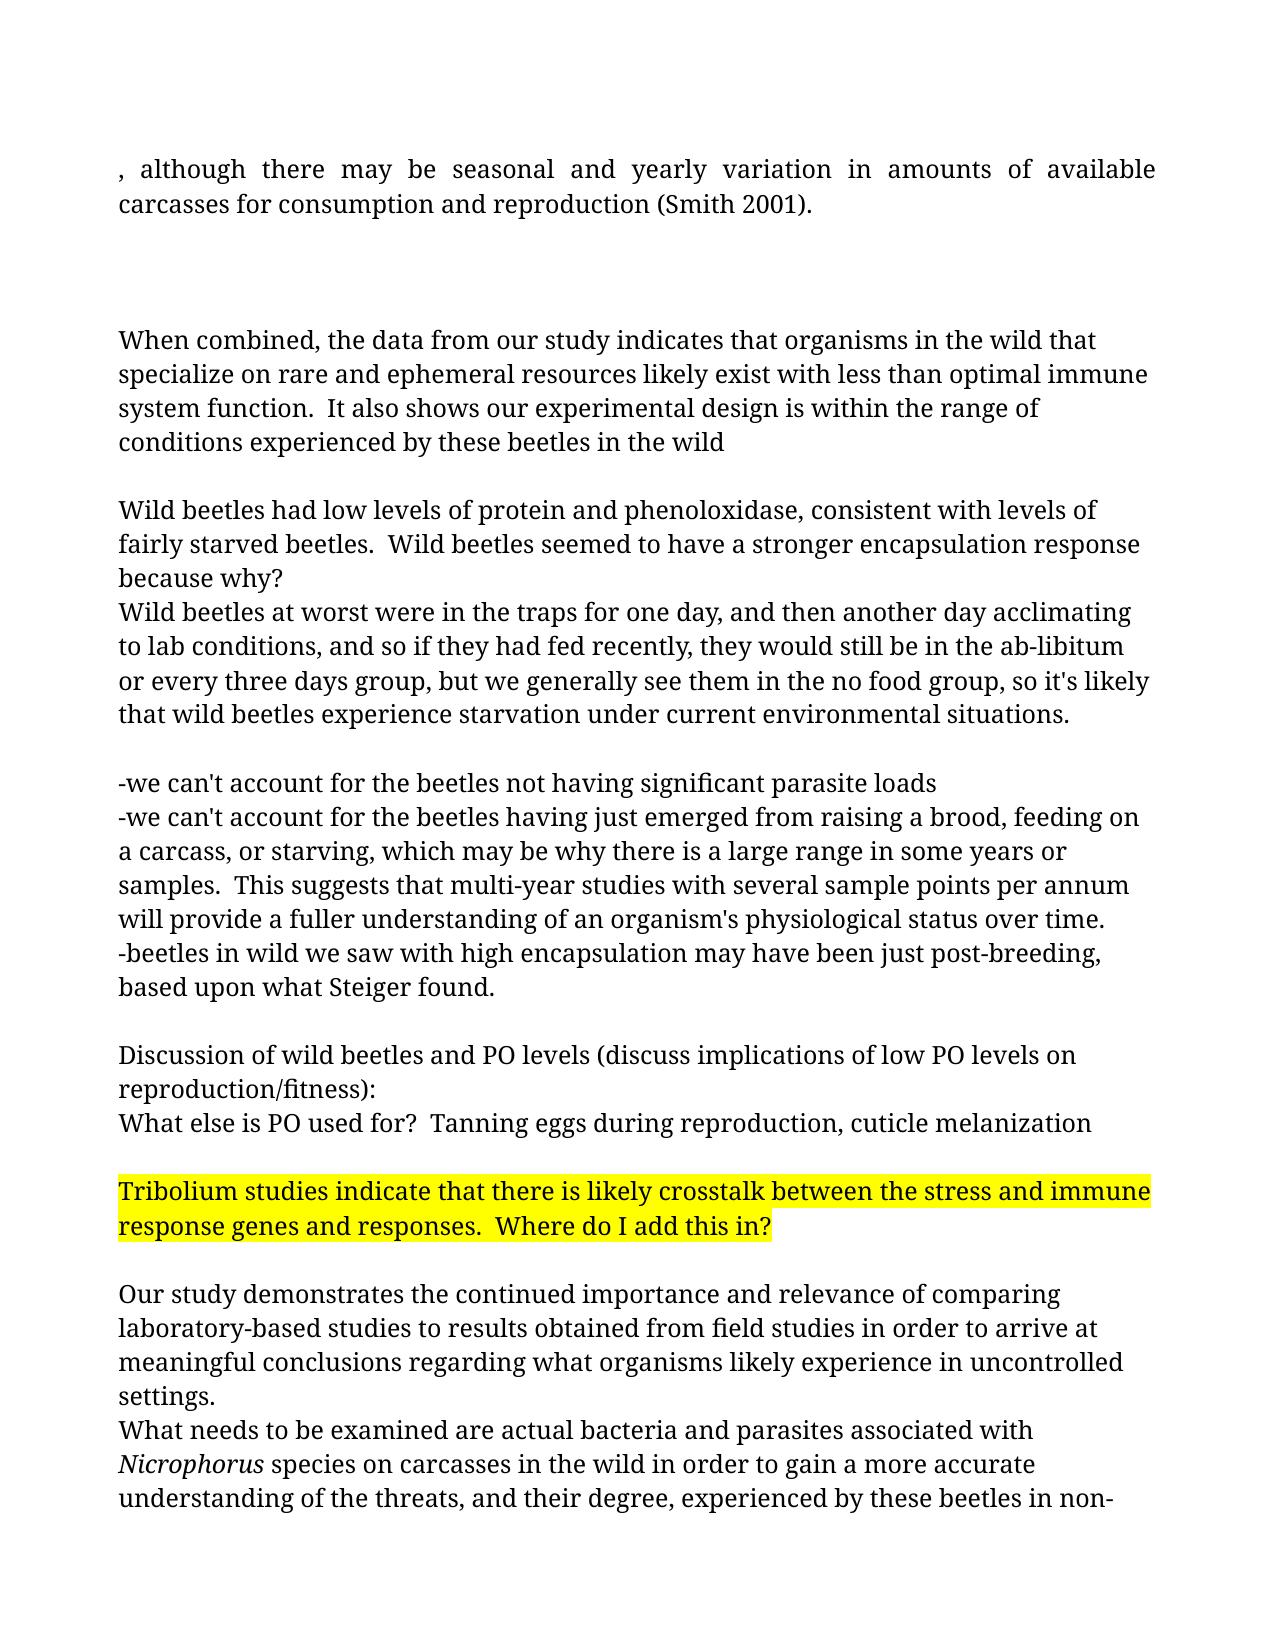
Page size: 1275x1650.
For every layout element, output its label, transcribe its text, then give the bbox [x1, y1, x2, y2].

text -we can't account for the beetles having just emerged from raising a brood, feeding on a carcass, or starving, which may be why there is a large range in some years or samples. This suggests that multi-year studies with several sample points per annum will provide a fuller understanding of an organism's physiological status over time. [118, 799, 1157, 936]
text Wild beetles had low levels of protein and phenoloxidase, consistent with levels of fairly starved beetles. Wild beetles seemed to have a stronger encapsulation response because why? [118, 493, 1157, 595]
text , although there may be seasonal and yearly variation in amounts of available carcasses for consumption and reproduction (Smith 2001). [118, 152, 1157, 220]
text Discussion of wild beetles and PO levels (discuss implications of low PO levels on reproduction/fitness): [118, 1038, 1157, 1106]
text What else is PO used for? Tanning eggs during reproduction, cuticle melanization [118, 1106, 1157, 1140]
text Tribolium studies indicate that there is likely crosstalk between the stress and immune response genes and responses. Where do I add this in? [118, 1174, 1157, 1242]
text When combined, the data from our study indicates that organisms in the wild that specialize on rare and ephemeral resources likely exist with less than optimal immune system function. It also shows our experimental design is within the range of conditions experienced by these beetles in the wild [118, 322, 1157, 459]
text -beetles in wild we saw with high encapsulation may have been just post-breeding, based upon what Steiger found. [118, 936, 1157, 1004]
text What needs to be examined are actual bacteria and parasites associated with Nicrophorus species on carcasses in the wild in order to gain a more accurate understanding of the threats, and their degree, experienced by these beetles in non- [118, 1412, 1157, 1515]
text Wild beetles at worst were in the traps for one day, and then another day acclimating to lab conditions, and so if they had fed recently, they would still be in the ab-libitum or every three days group, but we generally see them in the no food group, so it's likely that wild beetles experience starvation under current environmental situations. [118, 595, 1157, 731]
text -we can't account for the beetles not having significant parasite loads [118, 765, 1157, 799]
text Our study demonstrates the continued importance and relevance of comparing laboratory-based studies to results obtained from field studies in order to arrive at meaningful conclusions regarding what organisms likely experience in uncontrolled settings. [118, 1276, 1157, 1412]
